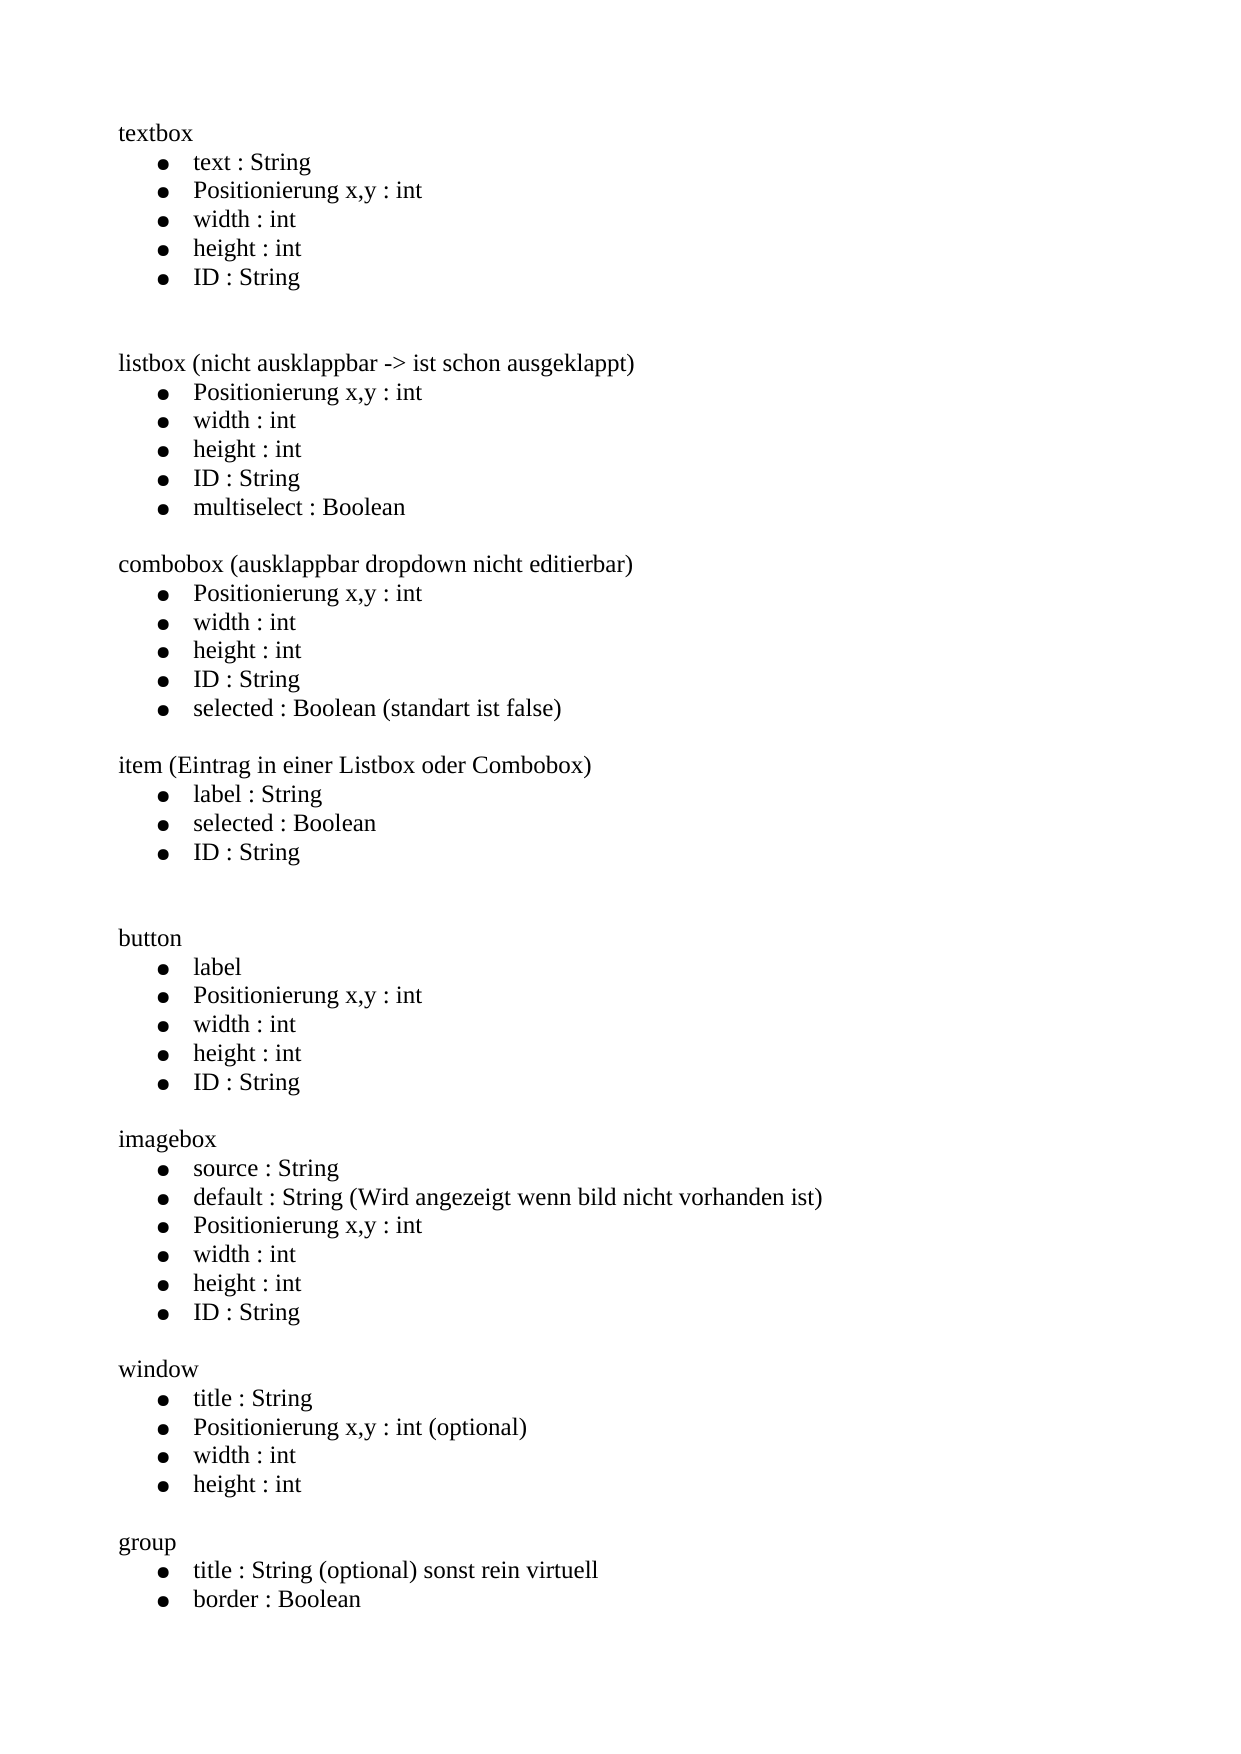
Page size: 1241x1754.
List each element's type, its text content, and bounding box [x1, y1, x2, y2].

text listbox (nicht ausklappbar -> ist schon ausgeklappt) [118, 348, 1122, 377]
list height : int [156, 636, 1122, 664]
list ID : String [156, 1067, 1122, 1096]
list width : int [156, 204, 1122, 233]
text item (Eintrag in einer Listbox oder Combobox) [118, 751, 1122, 779]
list multiselect : Boolean [156, 492, 1122, 521]
list height : int [156, 434, 1122, 463]
text imagebox [118, 1124, 1122, 1153]
text window [118, 1354, 1122, 1383]
list height : int [156, 233, 1122, 262]
list Positionierung x,y : int (optional) [156, 1412, 1122, 1441]
list label [156, 952, 1122, 981]
list height : int [156, 1268, 1122, 1297]
list title : String (optional) sonst rein virtuell [156, 1556, 1122, 1584]
list selected : Boolean [156, 808, 1122, 837]
list source : String [156, 1153, 1122, 1182]
list ID : String [156, 1297, 1122, 1326]
list text : String [156, 147, 1122, 176]
text textbox [118, 118, 1122, 147]
list ID : String [156, 262, 1122, 291]
list width : int [156, 406, 1122, 434]
list height : int [156, 1038, 1122, 1067]
text combobox (ausklappbar dropdown nicht editierbar) [118, 549, 1122, 578]
list width : int [156, 1239, 1122, 1268]
list width : int [156, 1009, 1122, 1038]
list Positionierung x,y : int [156, 176, 1122, 204]
list title : String [156, 1383, 1122, 1412]
list default : String (Wird angezeigt wenn bild nicht vorhanden ist) [156, 1182, 1122, 1211]
text button [118, 923, 1122, 952]
list ID : String [156, 837, 1122, 866]
list ID : String [156, 664, 1122, 693]
list width : int [156, 1441, 1122, 1469]
list Positionierung x,y : int [156, 1211, 1122, 1239]
list Positionierung x,y : int [156, 377, 1122, 406]
text group [118, 1527, 1122, 1556]
list selected : Boolean (standart ist false) [156, 693, 1122, 722]
list height : int [156, 1469, 1122, 1498]
list Positionierung x,y : int [156, 981, 1122, 1009]
list ID : String [156, 463, 1122, 492]
list Positionierung x,y : int [156, 578, 1122, 607]
list border : Boolean [156, 1584, 1122, 1613]
list width : int [156, 607, 1122, 636]
list label : String [156, 779, 1122, 808]
